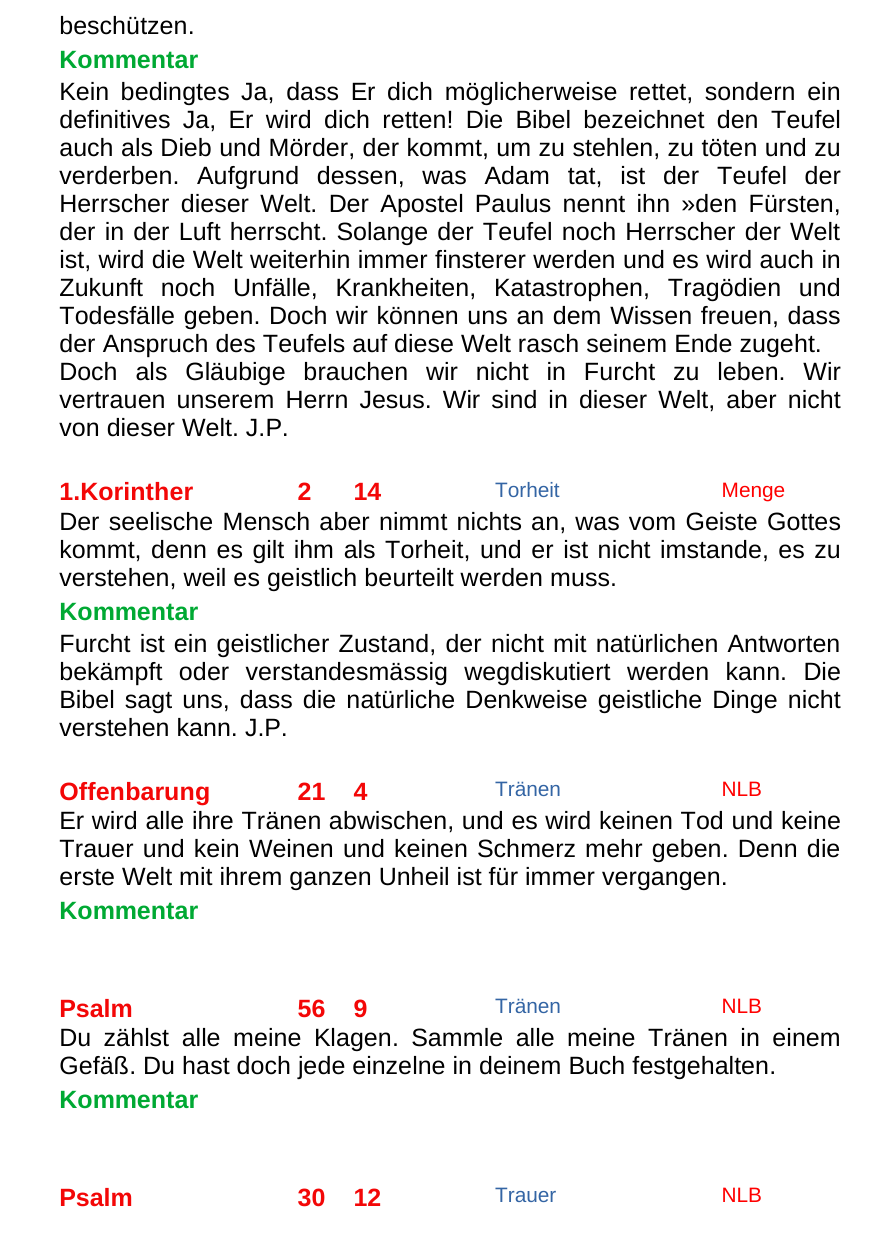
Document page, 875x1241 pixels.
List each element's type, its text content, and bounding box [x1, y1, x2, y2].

table_cell 21 [298, 778, 342, 807]
table_cell [677, 897, 721, 927]
table_cell [342, 897, 353, 927]
table_cell Furcht ist ein geistlicher Zustand, der nicht mit natürlichen Antworten bekämpft oder verstandesmässig wegdiskutiert werden kann. Die Bibel sagt uns, dass die natürliche Denkweise geistliche Dinge nicht verstehen kann. J.P. [59, 630, 842, 742]
table_cell Tränen [495, 995, 677, 1024]
table_cell [342, 778, 353, 807]
table_cell [206, 1086, 297, 1116]
table_cell [427, 598, 495, 627]
table_cell [353, 598, 427, 627]
table_cell Torheit [495, 478, 677, 507]
table_cell [721, 46, 842, 75]
table_cell [206, 897, 297, 927]
table_cell beschützen. [59, 12, 842, 40]
table_cell [427, 778, 495, 807]
table_cell [495, 598, 677, 627]
table_cell [59, 930, 842, 959]
table_cell [677, 478, 721, 507]
table_cell [677, 1086, 721, 1116]
table_cell [342, 46, 353, 75]
table_cell [427, 46, 495, 75]
table_cell [353, 897, 427, 927]
table_cell [427, 1184, 495, 1213]
table_cell [353, 1086, 427, 1116]
table_cell Trauer [495, 1184, 677, 1213]
table_cell [59, 959, 844, 994]
table_cell [206, 598, 297, 627]
table_cell 2 [298, 478, 342, 507]
table_cell 1.Korinther [59, 478, 297, 507]
table_cell [59, 1148, 844, 1183]
table_cell [59, 592, 844, 597]
table_cell [342, 1086, 353, 1116]
table_cell Kommentar [59, 897, 206, 927]
table_cell Du zählst alle meine Klagen. Sammle alle meine Tränen in einem Gefäß. Du hast doch jede einzelne in deinem Buch festgehalten. [59, 1024, 842, 1080]
table_cell [721, 1086, 842, 1116]
table_cell [495, 1086, 677, 1116]
table_cell [495, 46, 677, 75]
table_cell [677, 778, 721, 807]
table_cell Offenbarung [59, 778, 297, 807]
table_cell Psalm [59, 1184, 297, 1213]
table_cell [298, 46, 342, 75]
table_cell 56 [298, 995, 342, 1024]
table_cell 30 [298, 1184, 342, 1213]
table_cell [427, 897, 495, 927]
table_cell [427, 478, 495, 507]
table_cell [342, 995, 353, 1024]
table_cell Menge [721, 478, 844, 507]
table_cell [342, 478, 353, 507]
table_cell [427, 1086, 495, 1116]
table_cell [342, 598, 353, 627]
table_cell [427, 995, 495, 1024]
table_cell [298, 1086, 342, 1116]
table_cell NLB [721, 1184, 844, 1213]
table_cell [495, 897, 677, 927]
table_cell Kommentar [59, 46, 206, 75]
table_cell Kommentar [59, 598, 206, 627]
table_cell NLB [721, 995, 844, 1024]
table_cell [721, 897, 842, 927]
table_cell [677, 46, 721, 75]
table_cell 14 [353, 478, 427, 507]
table_cell [677, 995, 721, 1024]
table_cell [298, 598, 342, 627]
table_cell Tränen [495, 778, 677, 807]
table_cell 12 [353, 1184, 427, 1213]
table_cell NLB [721, 778, 844, 807]
table_cell [353, 46, 427, 75]
table_cell Er wird alle ihre Tränen abwischen, und es wird keinen Tod und keine Trauer und kein Weinen und keinen Schmerz mehr geben. Denn die erste Welt mit ihrem ganzen Unheil ist für immer vergangen. [59, 807, 842, 891]
table_cell Der seelische Mensch aber nimmt nichts an, was vom Geiste Gottes kommt, denn es gilt ihm als Torheit, und er ist nicht imstande, es zu verstehen, weil es geistlich beurteilt werden muss. [59, 508, 842, 592]
table_cell [677, 1184, 721, 1213]
table_cell [298, 897, 342, 927]
table_cell 9 [353, 995, 427, 1024]
table_cell Psalm [59, 995, 297, 1024]
table_cell Kein bedingtes Ja, dass Er dich möglicherweise rettet, sondern ein definitives Ja, Er wird dich retten! Die Bibel bezeichnet den Teufel auch als Dieb und Mörder, der kommt, um zu stehlen, zu töten und zu verderben. Aufgrund dessen, was Adam tat, ist der Teufel der Herrscher dieser Welt. Der Apostel Paulus nennt ihn »den Fürsten, der in der Luft herrscht. Solange der Teufel noch Herrscher der Welt ist, wird die Welt weiterhin immer finsterer werden und es wird auch in Zukunft noch Unfälle, Krankheiten, Katastrophen, Tragödien und Todesfälle geben. Doch wir können uns an dem Wissen freuen, dass der Anspruch des Teufels auf diese Welt rasch seinem Ende zugeht. Doch als Gläubige brauchen wir nicht in Furcht zu leben. Wir vertrauen unserem Herrn Jesus. Wir sind in dieser Welt, aber nicht von dieser Welt. J.P. [59, 78, 842, 442]
table_cell [342, 1184, 353, 1213]
table_cell 4 [353, 778, 427, 807]
table_cell [59, 1080, 844, 1086]
table_cell [59, 891, 844, 897]
table_cell [59, 1119, 842, 1148]
table_cell [206, 46, 297, 75]
table_cell Kommentar [59, 1086, 206, 1116]
table_cell [59, 443, 844, 478]
table_cell [59, 40, 844, 46]
table_cell [677, 598, 721, 627]
table_cell [721, 598, 842, 627]
table_cell [59, 742, 844, 778]
